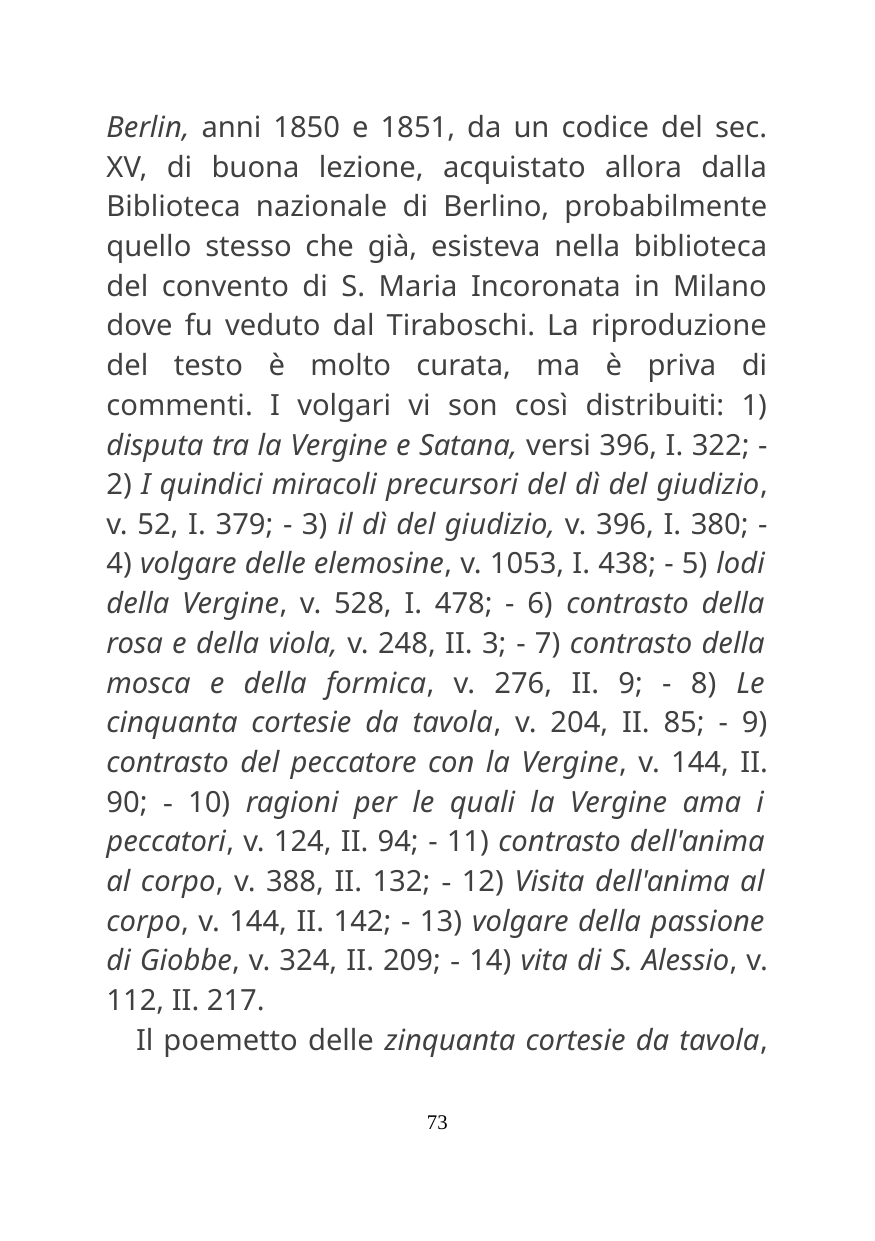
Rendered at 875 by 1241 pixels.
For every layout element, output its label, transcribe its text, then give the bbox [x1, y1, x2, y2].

text Il poemetto delle zinquanta cortesie da tavola, [106, 1019, 768, 1059]
text Berlin, anni 1850 e 1851, da un codice del sec. XV, di buona lezione, acquistato allora dalla Biblioteca nazionale di Berlino, probabilmente quello stesso che già, esisteva nella biblioteca del convento di S. Maria Incoronata in Milano dove fu veduto dal Tiraboschi. La riproduzione del testo è molto curata, ma è priva di commenti. I volgari vi son così distribuiti: 1) disputa tra la Vergine e Satana, versi 396, I. 322; - 2) I quindici miracoli precursori del dì del giudizio, v. 52, I. 379; - 3) il dì del giudizio, v. 396, I. 380; - 4) volgare delle elemosine, v. 1053, I. 438; - 5) lodi della Vergine, v. 528, I. 478; - 6) contrasto della rosa e della viola, v. 248, II. 3; - 7) contrasto della mosca e della formica, v. 276, II. 9; - 8) Le cinquanta cortesie da tavola, v. 204, II. 85; - 9) contrasto del peccatore con la Vergine, v. 144, II. 90; - 10) ragioni per le quali la Vergine ama i peccatori, v. 124, II. 94; - 11) contrasto dell'anima al corpo, v. 388, II. 132; - 12) Visita dell'anima al corpo, v. 144, II. 142; - 13) volgare della passione di Giobbe, v. 324, II. 209; - 14) vita di S. Alessio, v. 112, II. 217. [106, 106, 768, 1019]
